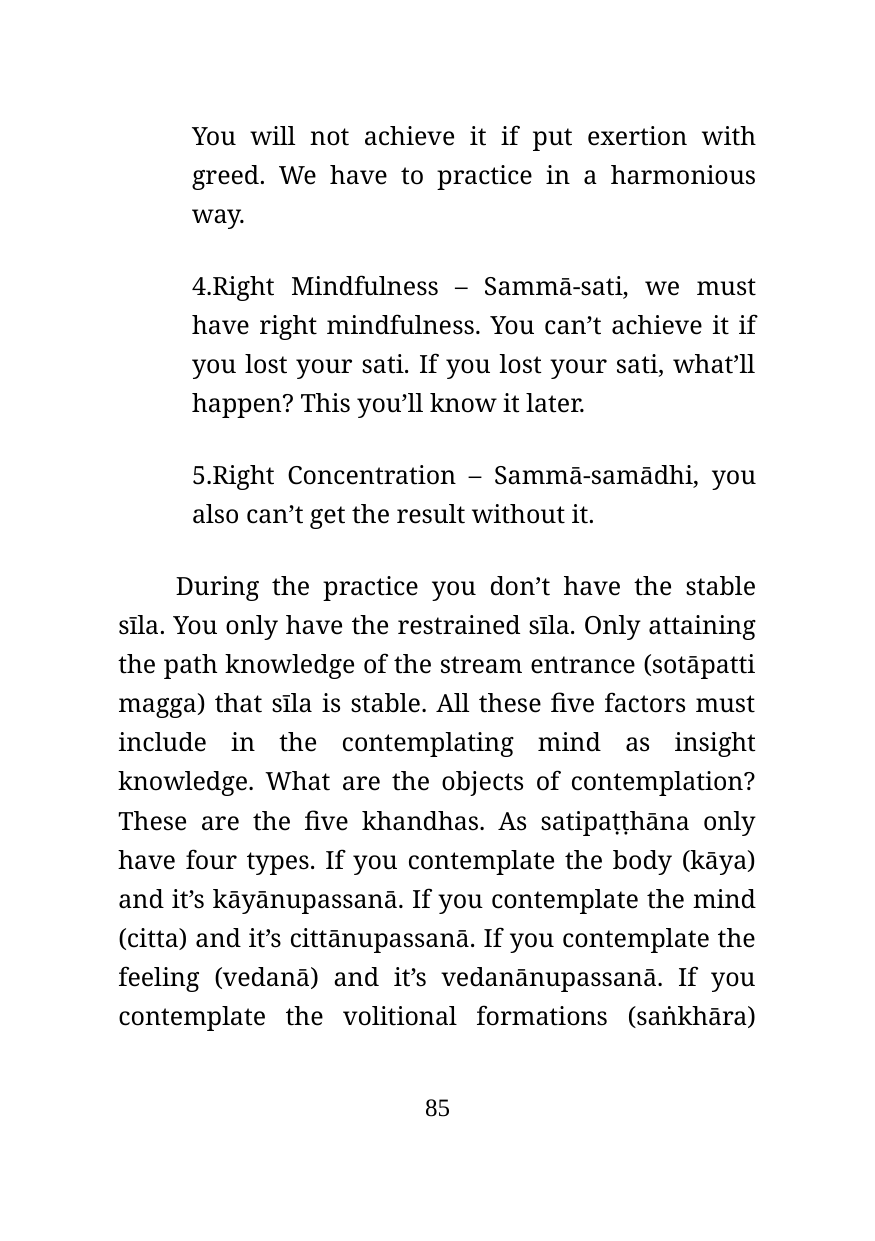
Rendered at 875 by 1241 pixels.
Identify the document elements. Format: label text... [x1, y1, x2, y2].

list You will not achieve it if put exertion with greed. We have to practice in a harmonious way. [118, 118, 756, 231]
list Right Mindfulness – Sammā-sati, we must have right mindfulness. You can’t achieve it if you lost your sati. If you lost your sati, what’ll happen? This you’ll know it later. [118, 268, 756, 420]
text During the practice you don’t have the stable sīla. You only have the restrained sīla. Only attaining the path knowledge of the stream entrance (sotāpatti magga) that sīla is stable. All these five factors must include in the contemplating mind as insight knowledge. What are the objects of contemplation? These are the five khandhas. As satipaṭṭhāna only have four types. If you contemplate the body (kāya) and it’s kāyānupassanā. If you contemplate the mind (citta) and it’s cittānupassanā. If you contemplate the feeling (vedanā) and it’s vedanānupassanā. If you contemplate the volitional formations (saṅkhāra) [118, 568, 756, 1033]
list Right Concentration – Sammā-samādhi, you also can’t get the result without it. [118, 457, 756, 531]
